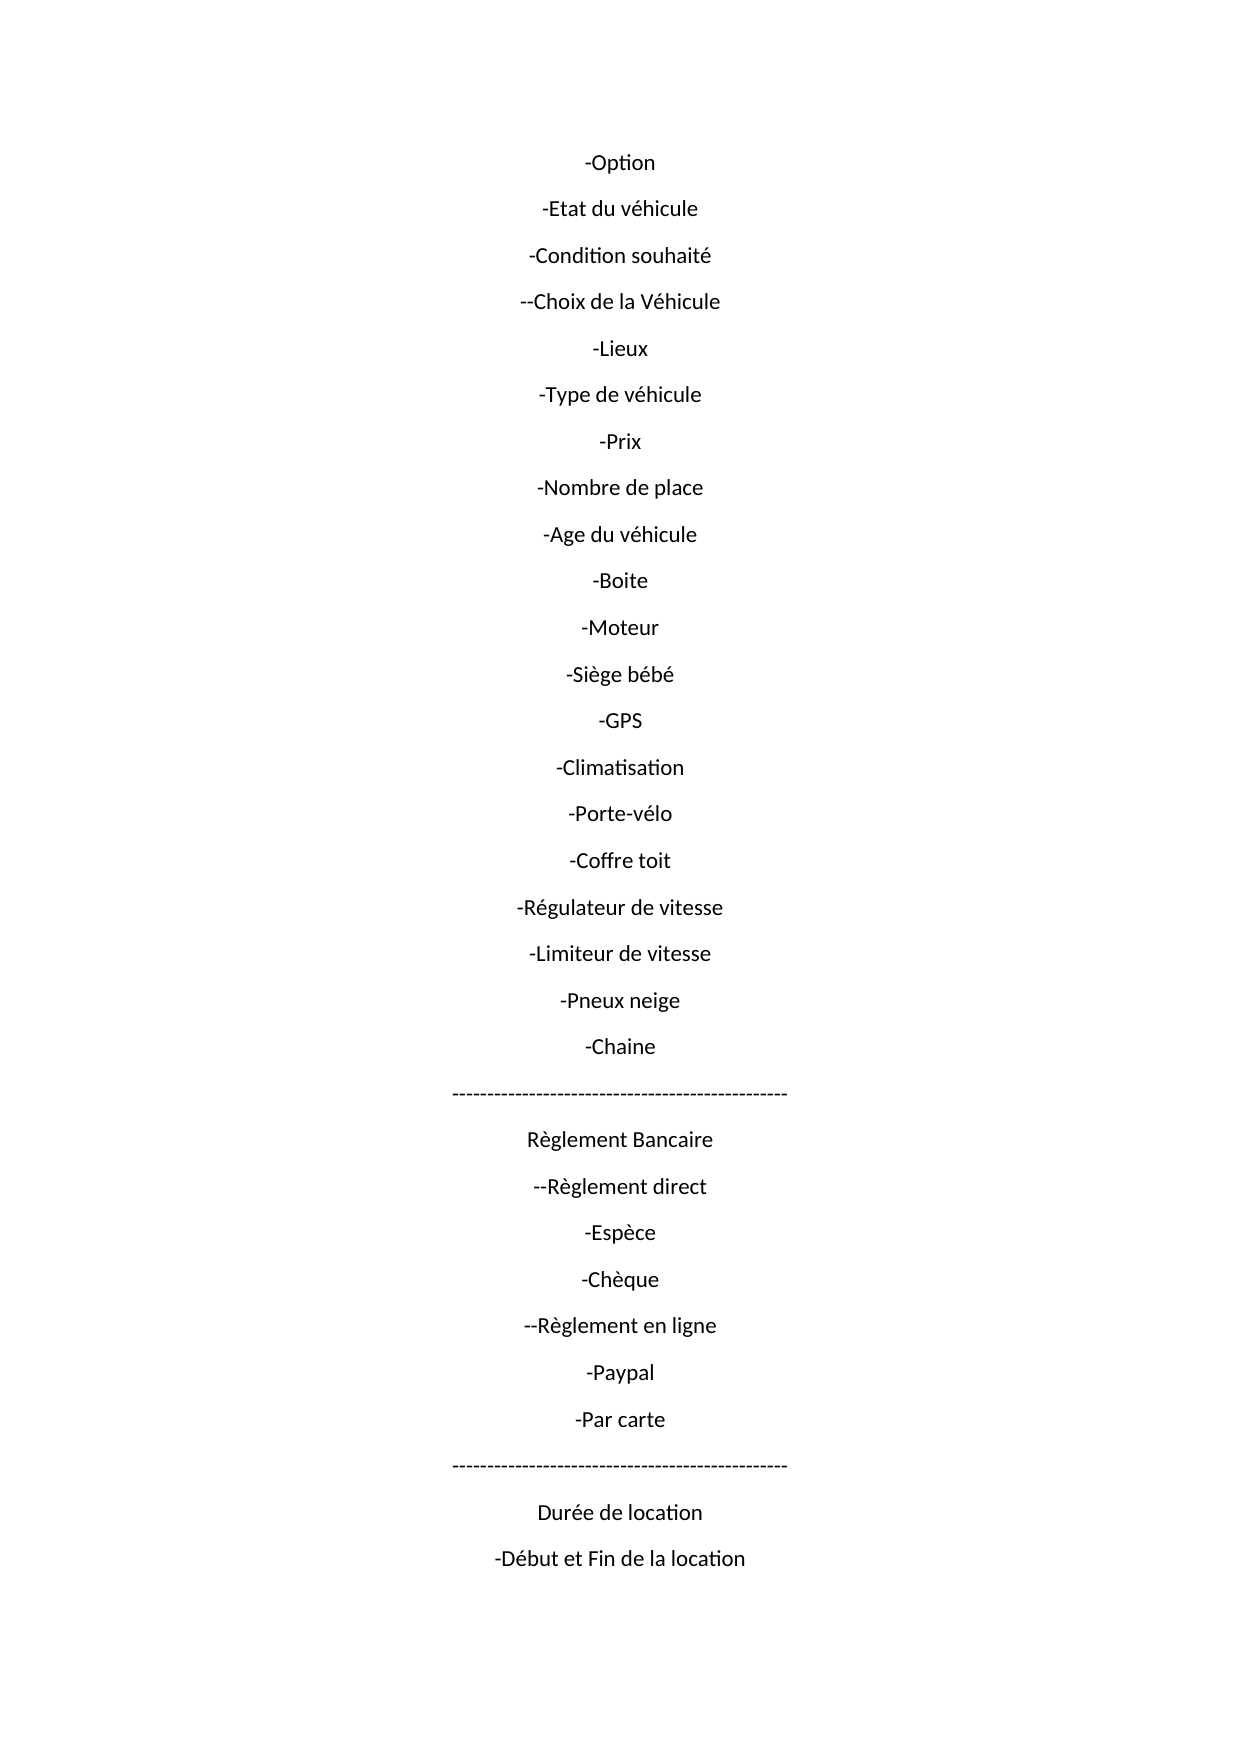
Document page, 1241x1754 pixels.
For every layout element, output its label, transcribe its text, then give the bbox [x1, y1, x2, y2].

text -Etat du véhicule [148, 194, 1093, 222]
text -Chèque [148, 1265, 1093, 1293]
text --Règlement direct [148, 1172, 1093, 1200]
text ------------------------------------------------ [148, 1451, 1093, 1479]
text -Boite [148, 567, 1093, 595]
text -Coffre toit [148, 846, 1093, 874]
text -Espèce [148, 1218, 1093, 1247]
text -Climatisation [148, 753, 1093, 781]
text -Condition souhaité [148, 241, 1093, 269]
text -Option [148, 148, 1093, 176]
text -Début et Fin de la location [148, 1544, 1093, 1572]
text -Lieux [148, 334, 1093, 362]
text -Pneux neige [148, 986, 1093, 1014]
text -Prix [148, 427, 1093, 455]
text --Choix de la Véhicule [148, 287, 1093, 315]
text -Nombre de place [148, 473, 1093, 502]
text -Chaine [148, 1032, 1093, 1060]
text -Paypal [148, 1358, 1093, 1386]
text Règlement Bancaire [148, 1125, 1093, 1153]
text -Régulateur de vitesse [148, 893, 1093, 921]
text ------------------------------------------------ [148, 1079, 1093, 1107]
text -Moteur [148, 613, 1093, 641]
text -GPS [148, 706, 1093, 734]
text -Age du véhicule [148, 520, 1093, 548]
text -Porte-vélo [148, 799, 1093, 827]
text -Limiteur de vitesse [148, 939, 1093, 967]
text -Par carte [148, 1405, 1093, 1433]
text Durée de location [148, 1498, 1093, 1526]
text -Type de véhicule [148, 380, 1093, 408]
text -Siège bébé [148, 660, 1093, 688]
text --Règlement en ligne [148, 1312, 1093, 1340]
